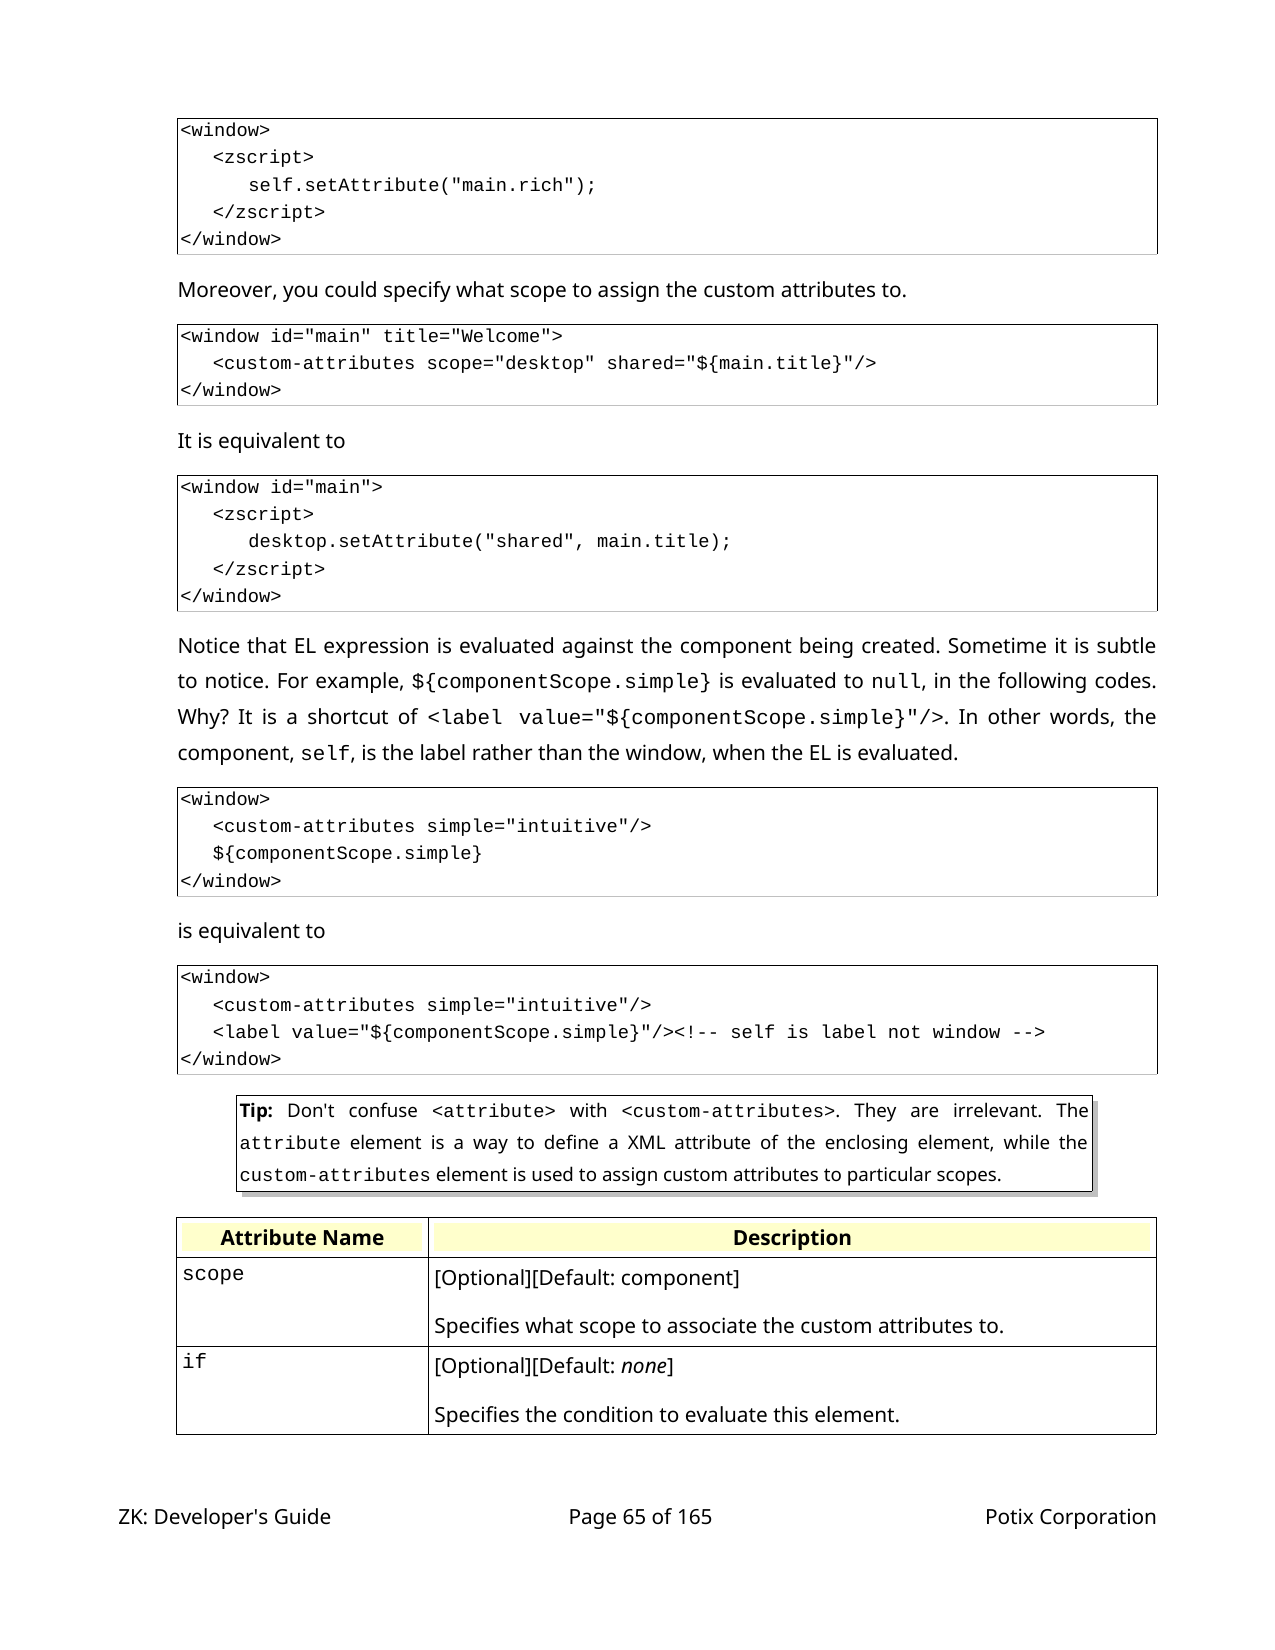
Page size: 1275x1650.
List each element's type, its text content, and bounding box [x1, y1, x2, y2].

text <custom-attributes scope="desktop" shared="${main.title}"/> [178, 351, 1157, 375]
text It is equivalent to [177, 426, 1157, 454]
text <window> [178, 119, 1157, 142]
text Tip: Don't confuse <attribute> with <custom-attributes>. They are irrelevant. The attribute element is a way to define a XML attribute of the enclosing element, while the custom-attributes element is used to assign custom attributes to particular scopes. [237, 1096, 1092, 1191]
text <custom-attributes simple="intuitive"/> [178, 992, 1157, 1017]
text <custom-attributes simple="intuitive"/> [178, 814, 1157, 838]
table_header Description [429, 1218, 1156, 1257]
text </window> [178, 227, 1157, 254]
text <window> [178, 788, 1157, 811]
text Notice that EL expression is evaluated against the component being created. Sometime it is subtle to notice. For example, ${componentScope.simple} is evaluated to null, in the following codes. Why? It is a shortcut of <label value="${componentScope.simple}"/>. In other words, the component, self, is the label rather than the window, when the EL is evaluated. [177, 631, 1157, 766]
text desktop.setAttribute("shared", main.title); [178, 529, 1157, 553]
text <zscript> [178, 145, 1157, 169]
text is equivalent to [177, 916, 1157, 944]
table_cell [Optional][Default: none] Specifies the condition to evaluate this element. [429, 1347, 1156, 1434]
text </zscript> [178, 556, 1157, 581]
text <label value="${componentScope.simple}"/><!-- self is label not window --> [178, 1019, 1157, 1044]
text ${componentScope.simple} [178, 841, 1157, 866]
table_cell scope [177, 1258, 428, 1346]
table_cell [Optional][Default: component] Specifies what scope to associate the custom attributes to. [429, 1258, 1156, 1346]
table_header Attribute Name [177, 1218, 428, 1257]
text </zscript> [178, 200, 1157, 224]
text </window> [178, 583, 1157, 611]
text <window id="main" title="Welcome"> [178, 325, 1157, 348]
table_cell if [177, 1347, 428, 1434]
text self.setAttribute("main.rich"); [178, 172, 1157, 197]
text </window> [178, 1047, 1157, 1074]
text <zscript> [178, 502, 1157, 526]
text </window> [178, 868, 1157, 896]
text <window> [178, 966, 1157, 989]
text <window id="main"> [178, 476, 1157, 499]
text Moreover, you could specify what scope to assign the custom attributes to. [177, 275, 1157, 303]
text </window> [178, 378, 1157, 405]
